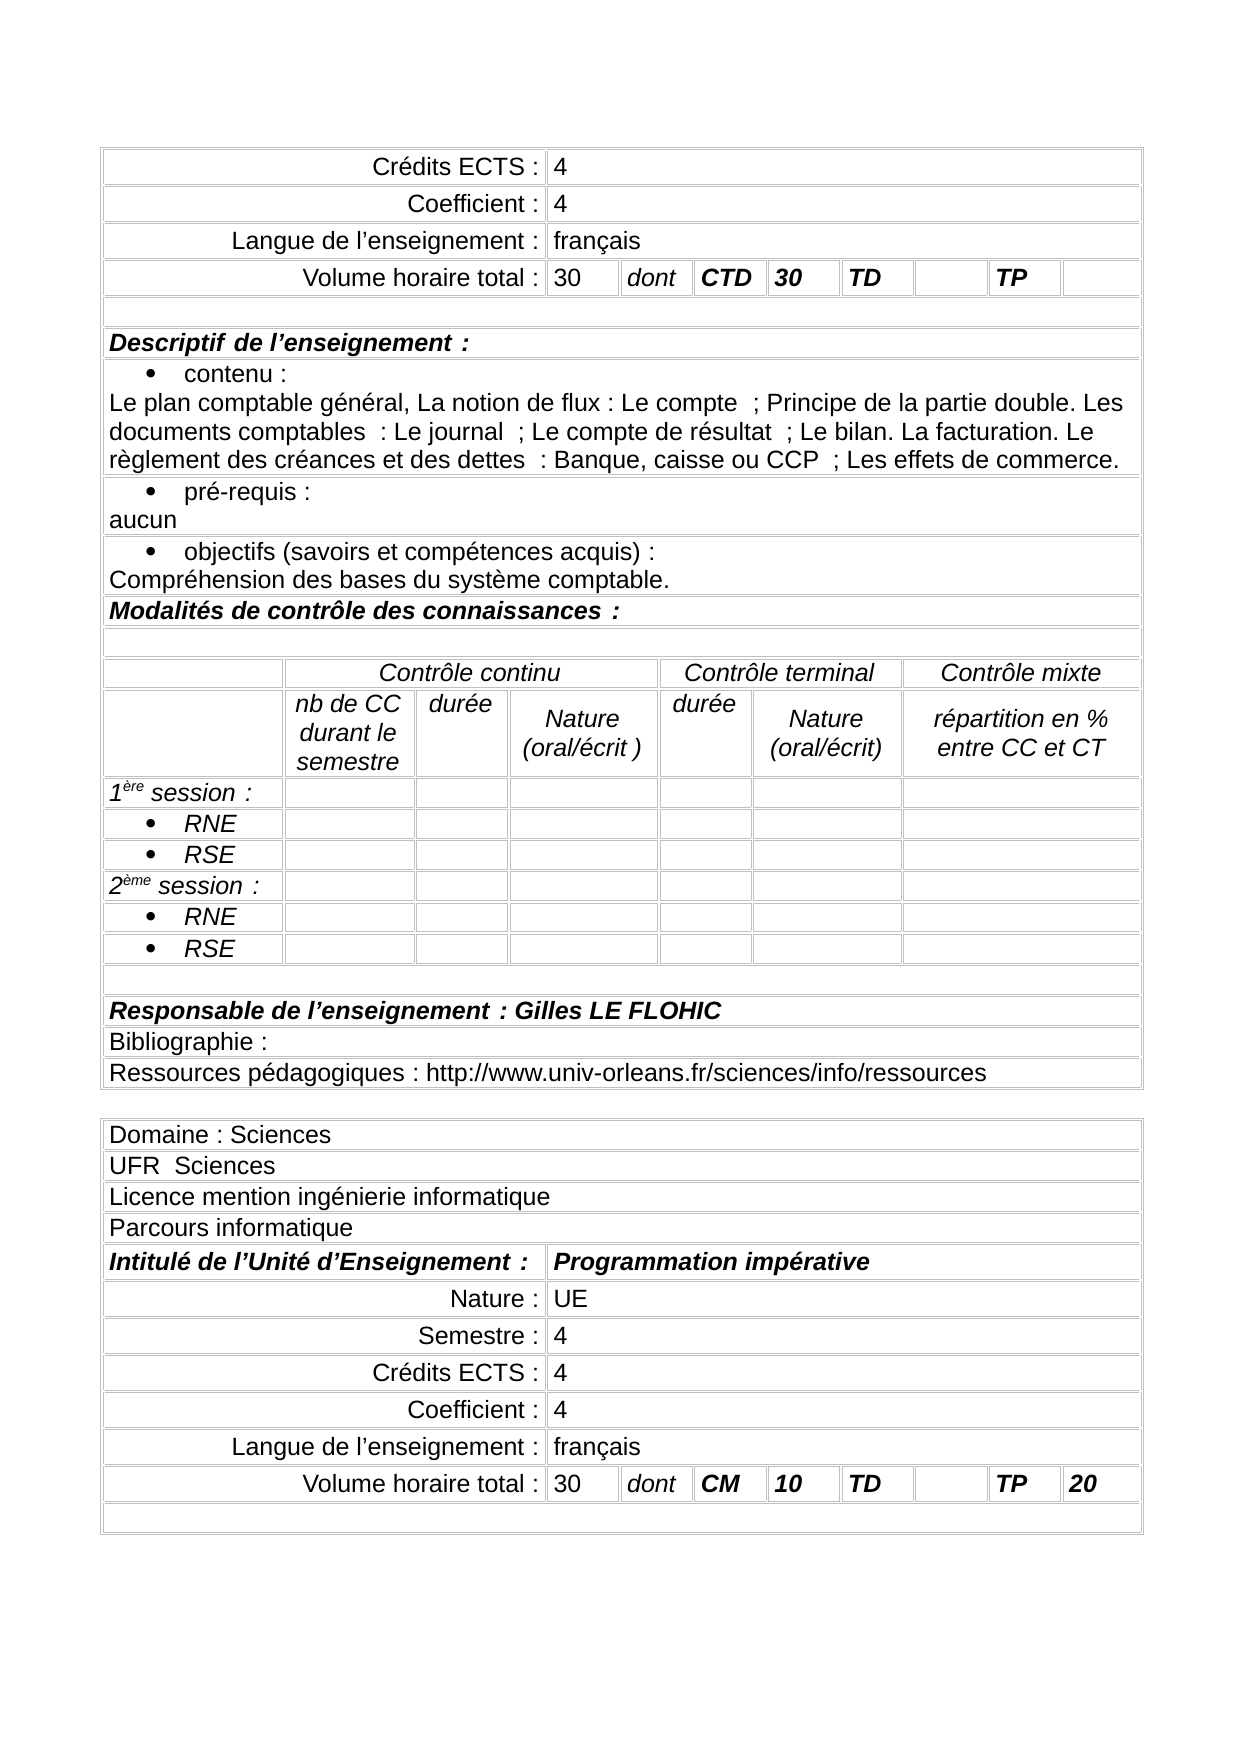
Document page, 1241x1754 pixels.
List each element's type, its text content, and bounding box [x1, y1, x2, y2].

table_cell [286, 904, 414, 931]
table_cell [754, 935, 901, 962]
table_cell TD [843, 1467, 913, 1501]
table_cell 4 [546, 148, 1142, 184]
table_cell 20 [1062, 1464, 1142, 1501]
table_cell [661, 872, 751, 900]
table_cell répartition en % entre CC et CT [902, 687, 1142, 776]
table_cell dont [622, 261, 692, 295]
table_cell 4 [546, 1316, 1142, 1353]
table_cell Coefficient : [102, 1390, 546, 1427]
table_cell [661, 779, 751, 807]
table_cell RNE [102, 900, 283, 931]
table_cell Nature (oral/écrit) [754, 691, 901, 776]
table_cell [102, 656, 283, 687]
table_cell [102, 1501, 1142, 1532]
table_cell [661, 810, 751, 838]
table_cell 30 [548, 261, 618, 295]
table_cell CTD [695, 261, 766, 295]
table_cell Volume horaire total : [102, 1464, 546, 1501]
table_cell [902, 869, 1142, 900]
table_cell [902, 807, 1142, 838]
table_cell TP [990, 261, 1060, 295]
table_cell TP [990, 1467, 1060, 1501]
table_cell Bibliographie : [102, 1025, 1142, 1056]
table_cell français [546, 221, 1142, 258]
table_cell [661, 904, 751, 931]
table_cell Crédits ECTS : [102, 148, 546, 184]
table_cell [417, 904, 507, 931]
table_cell [417, 779, 507, 807]
table_cell Modalités de contrôle des connaissances : [102, 594, 1142, 625]
table_cell [102, 963, 1142, 993]
table_cell [754, 779, 901, 807]
table_header Domaine : Sciences [104, 1121, 1141, 1149]
table_cell Licence mention ingénierie informatique [102, 1180, 1142, 1211]
table_cell [511, 810, 657, 838]
table_cell [286, 872, 414, 900]
table_cell [286, 841, 414, 869]
table_cell 1ère session : [102, 776, 283, 807]
table_cell objectifs (savoirs et compétences acquis) : Compréhension des bases du système comptable. [102, 534, 1142, 594]
table_cell [511, 872, 657, 900]
table_cell Contrôle terminal [661, 660, 901, 687]
table_cell [902, 931, 1142, 962]
table_cell Intitulé de l’Unité d’Enseignement : [102, 1242, 546, 1279]
table_cell Langue de l’enseignement : [102, 1427, 546, 1464]
table_cell 10 [769, 1467, 839, 1501]
table_cell Responsable de l’enseignement : Gilles LE FLOHIC [102, 994, 1142, 1024]
table_cell [417, 841, 507, 869]
table_cell durée [417, 691, 507, 776]
table_cell [661, 841, 751, 869]
table_cell Descriptif de l’enseignement : [102, 326, 1142, 357]
table_cell Coefficient : [102, 184, 546, 221]
table_cell français [548, 1427, 1142, 1464]
table_cell [902, 900, 1142, 931]
table_cell Programmation impérative [546, 1242, 1142, 1279]
table_cell Nature : [102, 1279, 546, 1316]
table_cell Semestre : [102, 1316, 546, 1353]
table_cell [916, 261, 987, 295]
table_cell [102, 295, 1142, 326]
table_cell Crédits ECTS : [102, 1353, 546, 1390]
table_cell [511, 904, 657, 931]
table_cell Volume horaire total : [102, 258, 546, 295]
table_cell RSE [102, 838, 283, 869]
table_cell Parcours informatique [102, 1211, 1142, 1242]
table_cell [1062, 258, 1142, 295]
table_cell [102, 625, 1142, 656]
table_cell [754, 904, 901, 931]
table_cell [916, 1467, 987, 1501]
table_cell 30 [769, 261, 839, 295]
table_cell Ressources pédagogiques : http://www.univ-orleans.fr/sciences/info/ressources [102, 1056, 1142, 1087]
table_cell UFR Sciences [102, 1149, 1142, 1180]
table_cell Langue de l’enseignement : [102, 221, 546, 258]
table_cell CM [695, 1467, 766, 1501]
table_cell [511, 935, 657, 962]
table_cell [511, 779, 657, 807]
table_cell UE [546, 1279, 1142, 1316]
table_cell nb de CC durant le semestre [286, 691, 414, 776]
table_cell 4 [546, 1353, 1142, 1390]
table_cell 30 [548, 1467, 618, 1501]
table_cell durée [661, 691, 751, 776]
table_cell [902, 838, 1142, 869]
table_cell dont [622, 1467, 692, 1501]
table_cell 4 [546, 184, 1142, 221]
table_cell [661, 935, 751, 962]
table_cell RSE [102, 931, 283, 962]
table_cell Contrôle mixte [902, 656, 1142, 687]
table_cell pré-requis : aucun [102, 474, 1142, 534]
table_cell [286, 810, 414, 838]
table_cell 4 [546, 1390, 1142, 1427]
table_cell TD [843, 261, 913, 295]
table_cell [286, 935, 414, 962]
table_cell [286, 779, 414, 807]
table_cell [754, 872, 901, 900]
table_cell [754, 810, 901, 838]
table_cell contenu : Le plan comptable général, La notion de flux : Le compte ; Principe de la partie double. Les documents comptables : Le journal ; Le compte de résultat ; Le bilan. La facturation. Le règlement des créances et des dettes : Banque, caisse ou CCP ; Les effets de commerce. [102, 357, 1142, 474]
table_cell Contrôle continu [286, 660, 657, 687]
table_cell RNE [102, 807, 283, 838]
table_cell [102, 687, 283, 776]
table_cell [417, 872, 507, 900]
table_cell [511, 841, 657, 869]
table_cell Nature (oral/écrit ) [511, 691, 657, 776]
table_cell [417, 935, 507, 962]
table_cell [754, 841, 901, 869]
table_cell [417, 810, 507, 838]
table_cell [902, 776, 1142, 807]
table_cell 2ème session : [102, 869, 283, 900]
